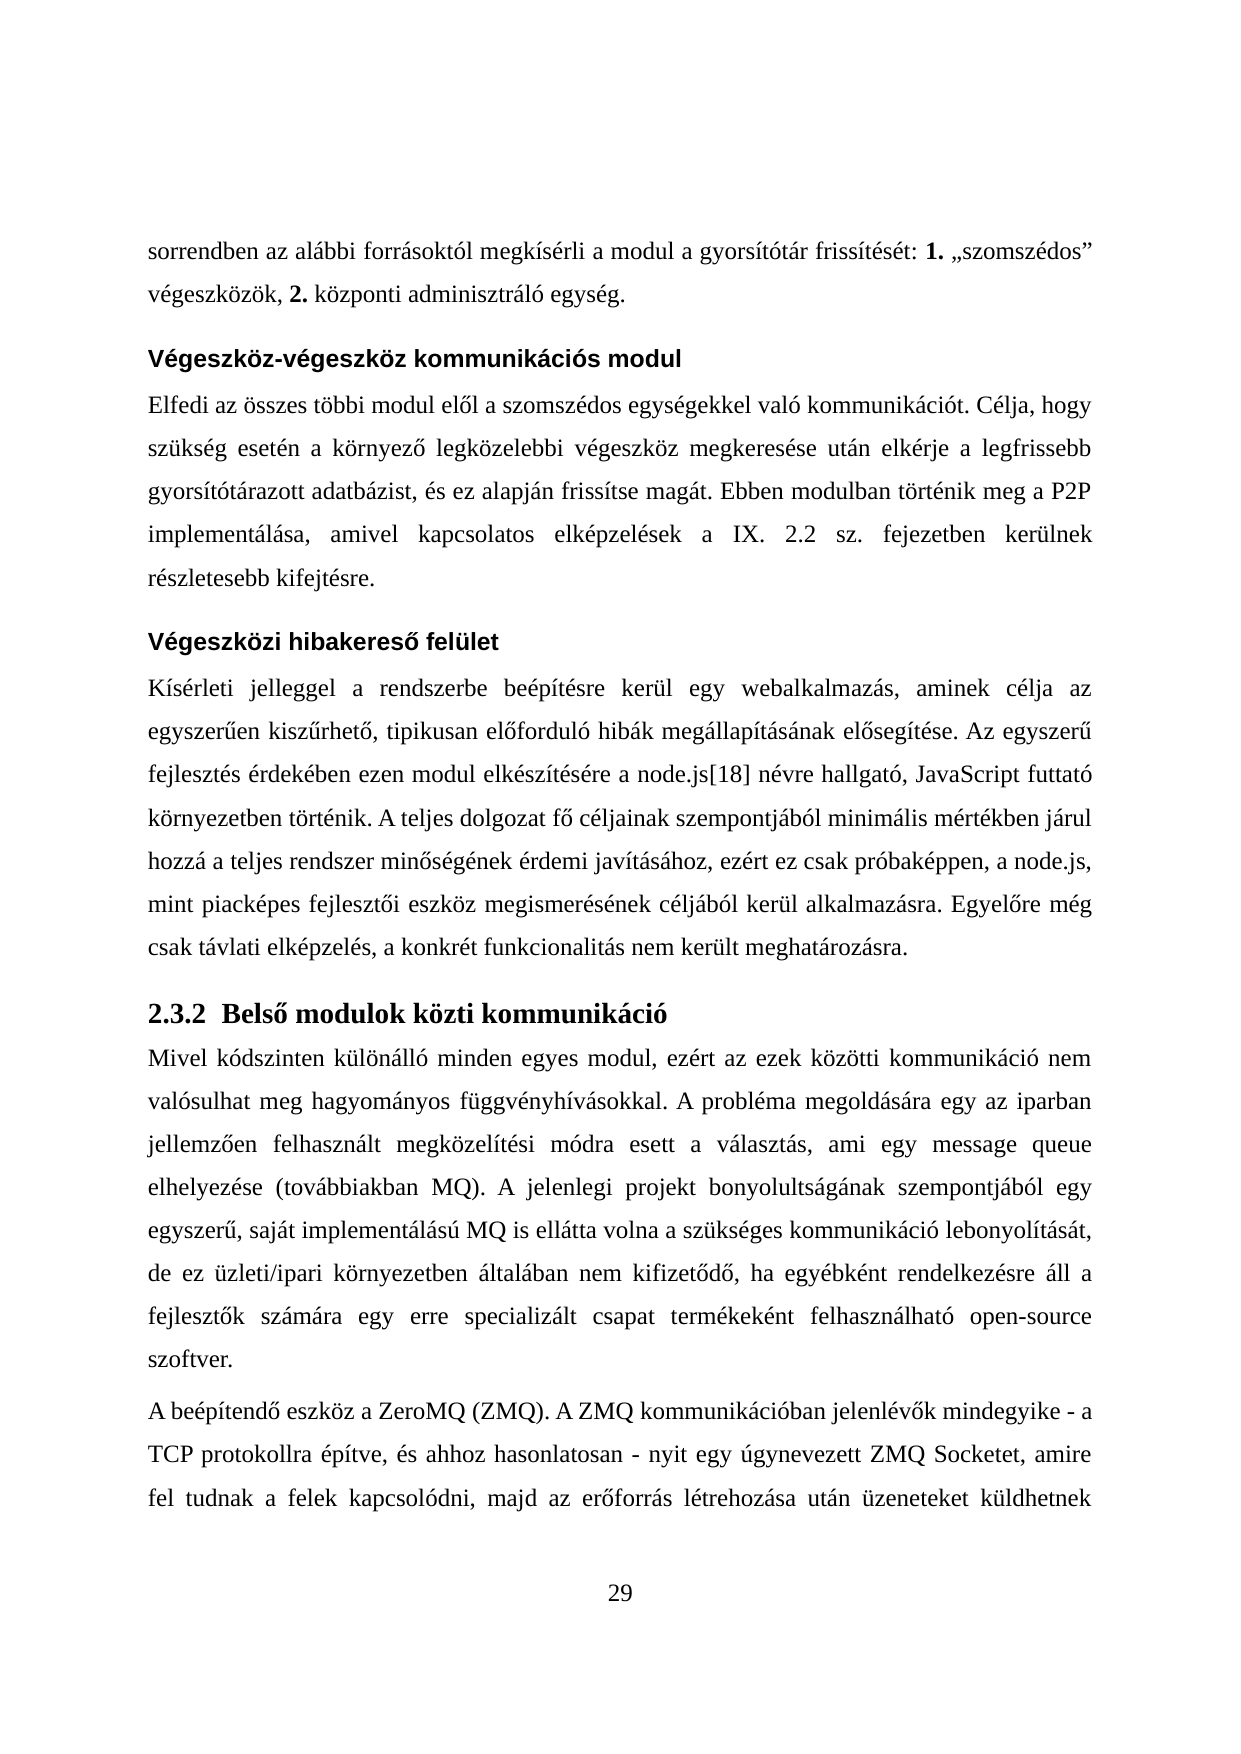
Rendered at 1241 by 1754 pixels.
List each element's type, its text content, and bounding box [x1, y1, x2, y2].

text Elfedi az összes többi modul elől a szomszédos egységekkel való kommunikációt. Célja, hogy szükség esetén a környező legközelebbi végeszköz megkeresése után elkérje a legfrissebb gyorsítótárazott adatbázist, és ez alapján frissítse magát. Ebben modulban történik meg a P2P implementálása, amivel kapcsolatos elképzelések a IX. 2.2 sz. fejezetben kerülnek részletesebb kifejtésre. [148, 390, 1093, 591]
subtitle Végeszközi hibakereső felület [148, 627, 1093, 656]
text Kísérleti jelleggel a rendszerbe beépítésre kerül egy webalkalmazás, aminek célja az egyszerűen kiszűrhető, tipikusan előforduló hibák megállapításának elősegítése. Az egyszerű fejlesztés érdekében ezen modul elkészítésére a node.js[18] névre hallgató, JavaScript futtató környezetben történik. A teljes dolgozat fő céljainak szempontjából minimális mértékben járul hozzá a teljes rendszer minőségének érdemi javításához, ezért ez csak próbaképpen, a node.js, mint piacképes fejlesztői eszköz megismerésének céljából kerül alkalmazásra. Egyelőre még csak távlati elképzelés, a konkrét funkcionalitás nem került meghatározásra. [148, 673, 1093, 961]
text Mivel kódszinten különálló minden egyes modul, ezért az ezek közötti kommunikáció nem valósulhat meg hagyományos függvényhívásokkal. A probléma megoldására egy az iparban jellemzően felhasznált megközelítési módra esett a választás, ami egy message queue elhelyezése (továbbiakban MQ). A jelenlegi projekt bonyolultságának szempontjából egy egyszerű, saját implementálású MQ is ellátta volna a szükséges kommunikáció lebonyolítását, de ez üzleti/ipari környezetben általában nem kifizetődő, ha egyébként rendelkezésre áll a fejlesztők számára egy erre specializált csapat termékeként felhasználható open-source szoftver. [148, 1043, 1093, 1373]
text A beépítendő eszköz a ZeroMQ (ZMQ). A ZMQ kommunikációban jelenlévők mindegyike - a TCP protokollra építve, és ahhoz hasonlatosan - nyit egy úgynevezett ZMQ Socketet, amire fel tudnak a felek kapcsolódni, majd az erőforrás létrehozása után üzeneteket küldhetnek [148, 1396, 1093, 1511]
subtitle Belső modulok közti kommunikáció [148, 997, 1093, 1030]
text sorrendben az alábbi forrásoktól megkísérli a modul a gyorsítótár frissítését: 1. „szomszédos” végeszközök, 2. központi adminisztráló egység. [148, 236, 1093, 308]
subtitle Végeszköz-végeszköz kommunikációs modul [148, 344, 1093, 372]
